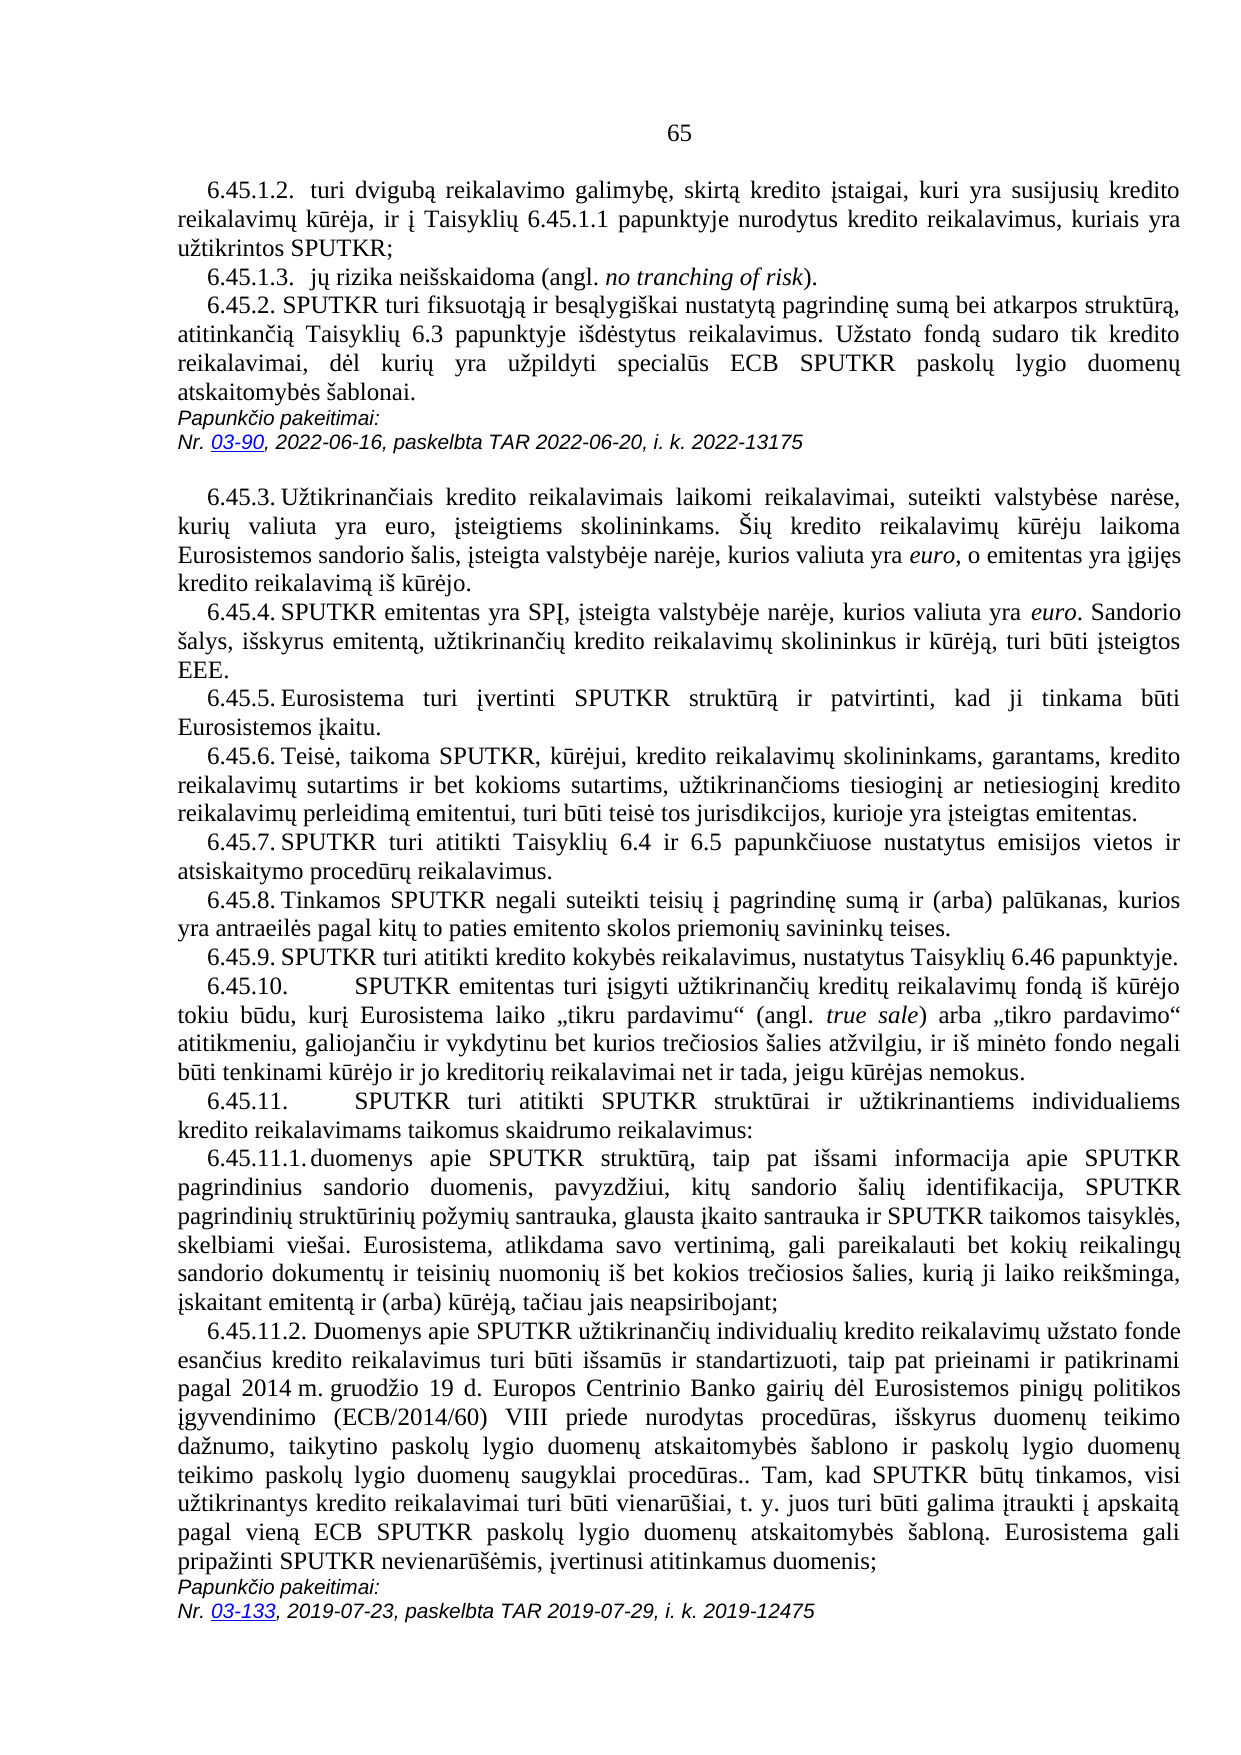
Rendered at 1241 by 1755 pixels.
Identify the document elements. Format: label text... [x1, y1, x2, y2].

text 6.45.9. SPUTKR turi atitikti kredito kokybės reikalavimus, nustatytus Taisyklių 6.46 papunktyje. [177, 942, 1181, 971]
text Nr. 03-133, 2019-07-23, paskelbta TAR 2019-07-29, i. k. 2019-12475 [177, 1599, 1181, 1623]
text 6.45.1.2. turi dvigubą reikalavimo galimybę, skirtą kredito įstaigai, kuri yra susijusių kredito reikalavimų kūrėja, ir į Taisyklių 6.45.1.1 papunktyje nurodytus kredito reikalavimus, kuriais yra užtikrintos SPUTKR; [177, 176, 1181, 262]
text 6.45.8. Tinkamos SPUTKR negali suteikti teisių į pagrindinę sumą ir (arba) palūkanas, kurios yra antraeilės pagal kitų to paties emitento skolos priemonių savininkų teises. [177, 885, 1181, 942]
text Nr. 03-90, 2022-06-16, paskelbta TAR 2022-06-20, i. k. 2022-13175 [177, 429, 1181, 453]
text 6.45.6. Teisė, taikoma SPUTKR, kūrėjui, kredito reikalavimų skolininkams, garantams, kredito reikalavimų sutartims ir bet kokioms sutartims, užtikrinančioms tiesioginį ar netiesioginį kredito reikalavimų perleidimą emitentui, turi būti teisė tos jurisdikcijos, kurioje yra įsteigtas emitentas. [177, 741, 1181, 827]
text 6.45.7. SPUTKR turi atitikti Taisyklių 6.4 ir 6.5 papunkčiuose nustatytus emisijos vietos ir atsiskaitymo procedūrų reikalavimus. [177, 827, 1181, 885]
text 6.45.10. SPUTKR emitentas turi įsigyti užtikrinančių kreditų reikalavimų fondą iš kūrėjo tokiu būdu, kurį Eurosistema laiko „tikru pardavimu“ (angl. true sale) arba „tikro pardavimo“ atitikmeniu, galiojančiu ir vykdytinu bet kurios trečiosios šalies atžvilgiu, ir iš minėto fondo negali būti tenkinami kūrėjo ir jo kreditorių reikalavimai net ir tada, jeigu kūrėjas nemokus. [177, 971, 1181, 1086]
text Papunkčio pakeitimai: [177, 1575, 1181, 1599]
text 6.45.5. Eurosistema turi įvertinti SPUTKR struktūrą ir patvirtinti, kad ji tinkama būti Eurosistemos įkaitu. [177, 683, 1181, 741]
text Papunkčio pakeitimai: [177, 406, 1181, 429]
text 6.45.11.2. Duomenys apie SPUTKR užtikrinančių individualių kredito reikalavimų užstato fonde esančius kredito reikalavimus turi būti išsamūs ir standartizuoti, taip pat prieinami ir patikrinami pagal 2014 m. gruodžio 19 d. Europos Centrinio Banko gairių dėl Eurosistemos pinigų politikos įgyvendinimo (ECB/2014/60) VIII priede nurodytas procedūras, išskyrus duomenų teikimo dažnumo, taikytino paskolų lygio duomenų atskaitomybės šablono ir paskolų lygio duomenų teikimo paskolų lygio duomenų saugyklai procedūras.. Tam, kad SPUTKR būtų tinkamos, visi užtikrinantys kredito reikalavimai turi būti vienarūšiai, t. y. juos turi būti galima įtraukti į apskaitą pagal vieną ECB SPUTKR paskolų lygio duomenų atskaitomybės šabloną. Eurosistema gali pripažinti SPUTKR nevienarūšėmis, įvertinusi atitinkamus duomenis; [177, 1316, 1181, 1575]
text 6.45.11. SPUTKR turi atitikti SPUTKR struktūrai ir užtikrinantiems individualiems kredito reikalavimams taikomus skaidrumo reikalavimus: [177, 1086, 1181, 1143]
text 6.45.1.3. jų rizika neišskaidoma (angl. no tranching of risk). [177, 262, 1181, 291]
text 6.45.4. SPUTKR emitentas yra SPĮ, įsteigta valstybėje narėje, kurios valiuta yra euro. Sandorio šalys, išskyrus emitentą, užtikrinančių kredito reikalavimų skolininkus ir kūrėją, turi būti įsteigtos EEE. [177, 597, 1181, 683]
text 6.45.11.1. duomenys apie SPUTKR struktūrą, taip pat išsami informacija apie SPUTKR pagrindinius sandorio duomenis, pavyzdžiui, kitų sandorio šalių identifikacija, SPUTKR pagrindinių struktūrinių požymių santrauka, glausta įkaito santrauka ir SPUTKR taikomos taisyklės, skelbiami viešai. Eurosistema, atlikdama savo vertinimą, gali pareikalauti bet kokių reikalingų sandorio dokumentų ir teisinių nuomonių iš bet kokios trečiosios šalies, kurią ji laiko reikšminga, įskaitant emitentą ir (arba) kūrėją, tačiau jais neapsiribojant; [177, 1143, 1181, 1316]
text 6.45.3. Užtikrinančiais kredito reikalavimais laikomi reikalavimai, suteikti valstybėse narėse, kurių valiuta yra euro, įsteigtiems skolininkams. Šių kredito reikalavimų kūrėju laikoma Eurosistemos sandorio šalis, įsteigta valstybėje narėje, kurios valiuta yra euro, o emitentas yra įgijęs kredito reikalavimą iš kūrėjo. [177, 482, 1181, 597]
text 6.45.2. SPUTKR turi fiksuotąją ir besąlygiškai nustatytą pagrindinę sumą bei atkarpos struktūrą, atitinkančią Taisyklių 6.3 papunktyje išdėstytus reikalavimus. Užstato fondą sudaro tik kredito reikalavimai, dėl kurių yra užpildyti specialūs ECB SPUTKR paskolų lygio duomenų atskaitomybės šablonai. [177, 291, 1181, 406]
